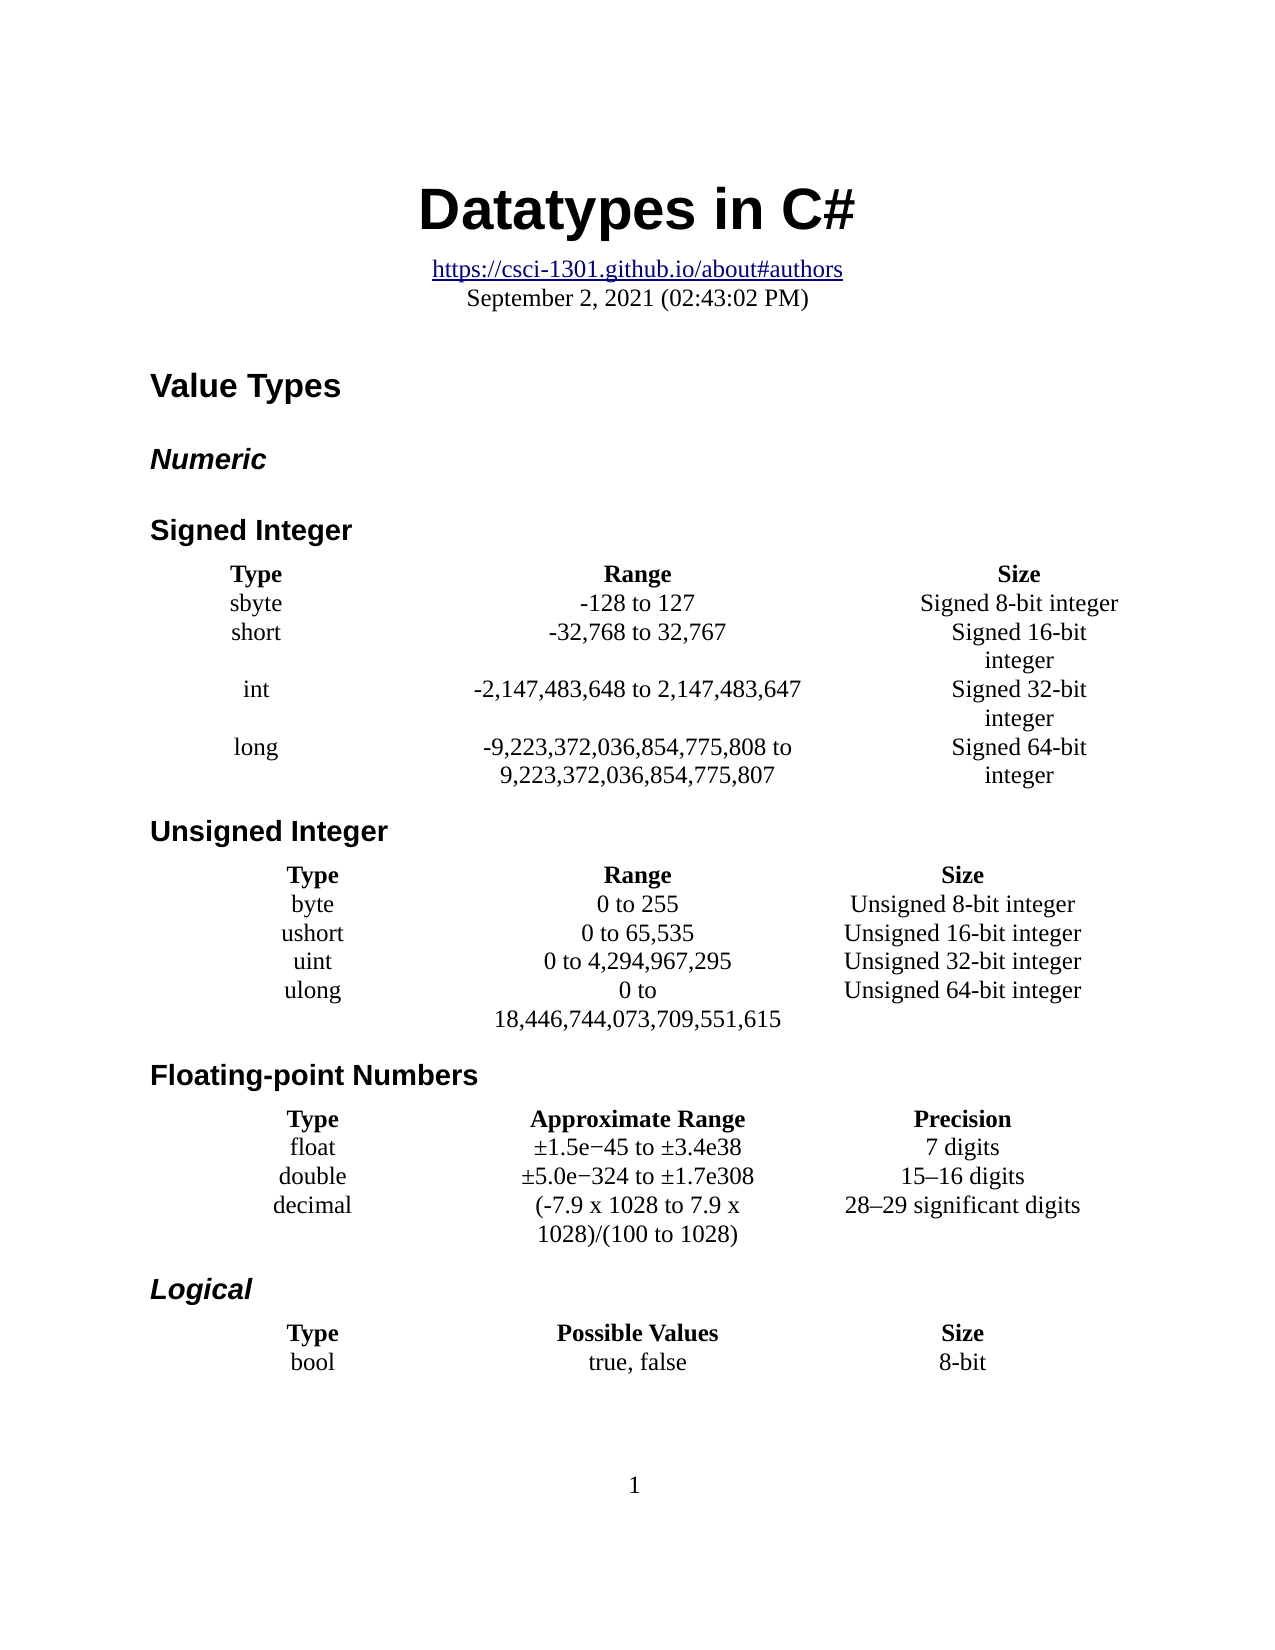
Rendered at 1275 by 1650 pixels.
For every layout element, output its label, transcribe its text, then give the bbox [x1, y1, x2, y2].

table_header Range [475, 860, 800, 889]
subtitle Value Types [150, 366, 1125, 404]
table_cell 0 to 4,294,967,295 [475, 946, 800, 975]
table_cell decimal [150, 1190, 475, 1247]
table_header Range [362, 559, 913, 588]
table_cell -9,223,372,036,854,775,808 to 9,223,372,036,854,775,807 [362, 732, 913, 789]
table_cell 0 to 255 [475, 889, 800, 918]
table_cell -128 to 127 [362, 588, 913, 617]
subtitle Unsigned Integer [150, 814, 1125, 848]
table_cell ±5.0e−324 to ±1.7e308 [475, 1161, 800, 1190]
table_header Type [150, 860, 475, 889]
subtitle Floating-point Numbers [150, 1058, 1125, 1091]
table_cell int [150, 674, 362, 732]
table_cell uint [150, 946, 475, 975]
table_header Type [150, 559, 362, 588]
table_cell (-7.9 x 1028 to 7.9 x 1028)/(100 to 1028) [475, 1190, 800, 1247]
text https://csci-1301.github.io/about#authors [150, 254, 1125, 283]
table_cell Unsigned 64-bit integer [800, 975, 1125, 1033]
table_cell Signed 16-bit integer [913, 617, 1125, 674]
table_header Type [150, 1104, 475, 1132]
table_header Type [150, 1319, 475, 1347]
table_cell true, false [475, 1347, 800, 1376]
text September 2, 2021 (02:43:02 PM) [150, 283, 1125, 312]
subtitle Numeric [150, 442, 1125, 476]
table_cell 15–16 digits [800, 1161, 1125, 1190]
table_cell 0 to 18,446,744,073,709,551,615 [475, 975, 800, 1033]
table_cell ±1.5e−45 to ±3.4e38 [475, 1133, 800, 1161]
table_cell Unsigned 16-bit integer [800, 918, 1125, 946]
subtitle Logical [150, 1272, 1125, 1306]
table_cell 7 digits [800, 1133, 1125, 1161]
table_header Approximate Range [475, 1104, 800, 1132]
table_cell 8-bit [800, 1347, 1125, 1376]
table_cell sbyte [150, 588, 362, 617]
table_cell -32,768 to 32,767 [362, 617, 913, 674]
table_header Size [913, 559, 1125, 588]
table_cell double [150, 1161, 475, 1190]
table_cell Signed 32-bit integer [913, 674, 1125, 732]
table_cell ushort [150, 918, 475, 946]
table_cell float [150, 1133, 475, 1161]
table_cell 28–29 significant digits [800, 1190, 1125, 1247]
table_cell byte [150, 889, 475, 918]
table_cell Unsigned 8-bit integer [800, 889, 1125, 918]
table_header Possible Values [475, 1319, 800, 1347]
table_cell ulong [150, 975, 475, 1033]
table_cell bool [150, 1347, 475, 1376]
table_cell short [150, 617, 362, 674]
table_cell Signed 64-bit integer [913, 732, 1125, 789]
table_cell long [150, 732, 362, 789]
table_cell Signed 8-bit integer [913, 588, 1125, 617]
table_cell 0 to 65,535 [475, 918, 800, 946]
table_header Size [800, 860, 1125, 889]
table_cell -2,147,483,648 to 2,147,483,647 [362, 674, 913, 732]
table_header Size [800, 1319, 1125, 1347]
subtitle Signed Integer [150, 513, 1125, 547]
title Datatypes in C# [150, 175, 1125, 242]
table_cell Unsigned 32-bit integer [800, 946, 1125, 975]
table_header Precision [800, 1104, 1125, 1132]
